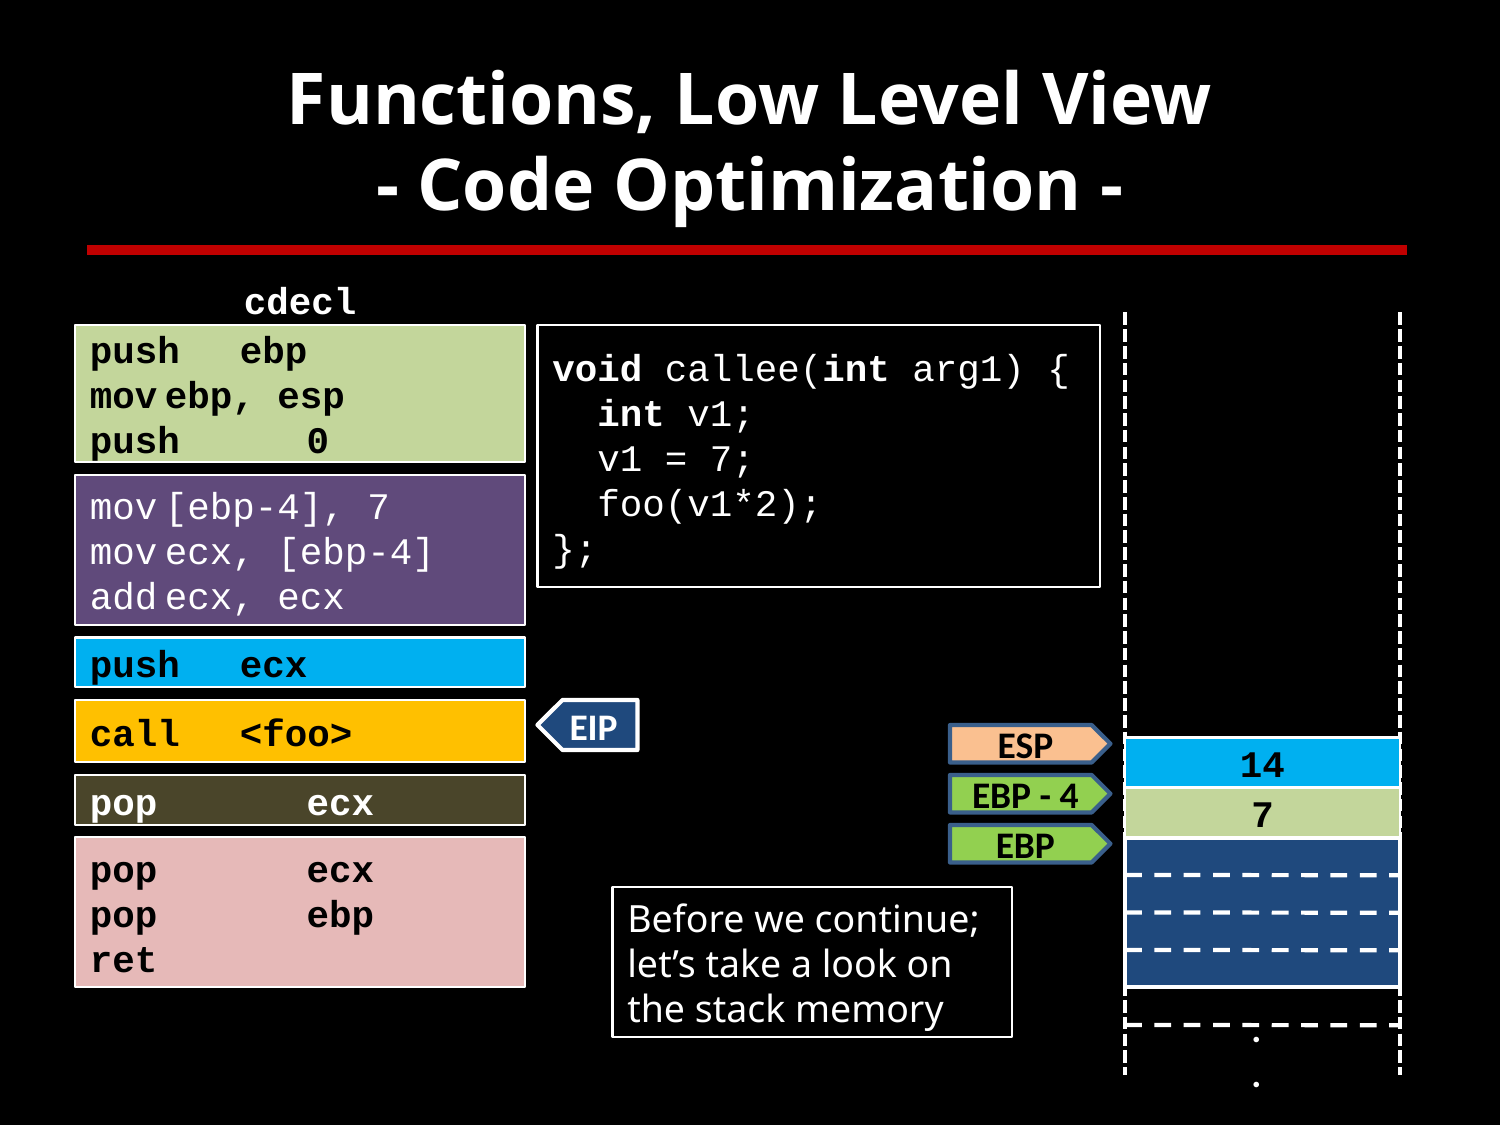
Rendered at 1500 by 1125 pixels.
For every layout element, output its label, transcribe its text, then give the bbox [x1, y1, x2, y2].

text_box pop ecx [74, 774, 525, 825]
text_box EIP [537, 699, 638, 751]
text_box 7 [1125, 788, 1400, 838]
text_box void callee(int arg1) { int v1; v1 = 7; foo(v1*2); }; [537, 324, 1100, 588]
text_box pop ecx pop ebp ret [74, 837, 525, 988]
text_box push ecx [74, 637, 525, 688]
text_box cdecl [74, 275, 525, 325]
text_box Before we continue; let’s take a look on the stack memory [612, 887, 1013, 1038]
text_box ESP [949, 725, 1111, 763]
text_box 14 [1125, 737, 1400, 788]
text_box . . [1112, 1012, 1400, 1088]
text_box mov [ebp-4], 7 mov ecx, [ebp-4] add ecx, ecx [74, 474, 525, 625]
text_box push ebp mov ebp, esp push 0 [74, 325, 525, 463]
text_box call <foo> [74, 699, 525, 763]
text_box EBP - 4 [949, 774, 1111, 813]
text_box EBP [949, 825, 1111, 863]
title Functions, Low Level View - Code Optimization - [75, 45, 1425, 233]
text_box [1125, 838, 1400, 988]
